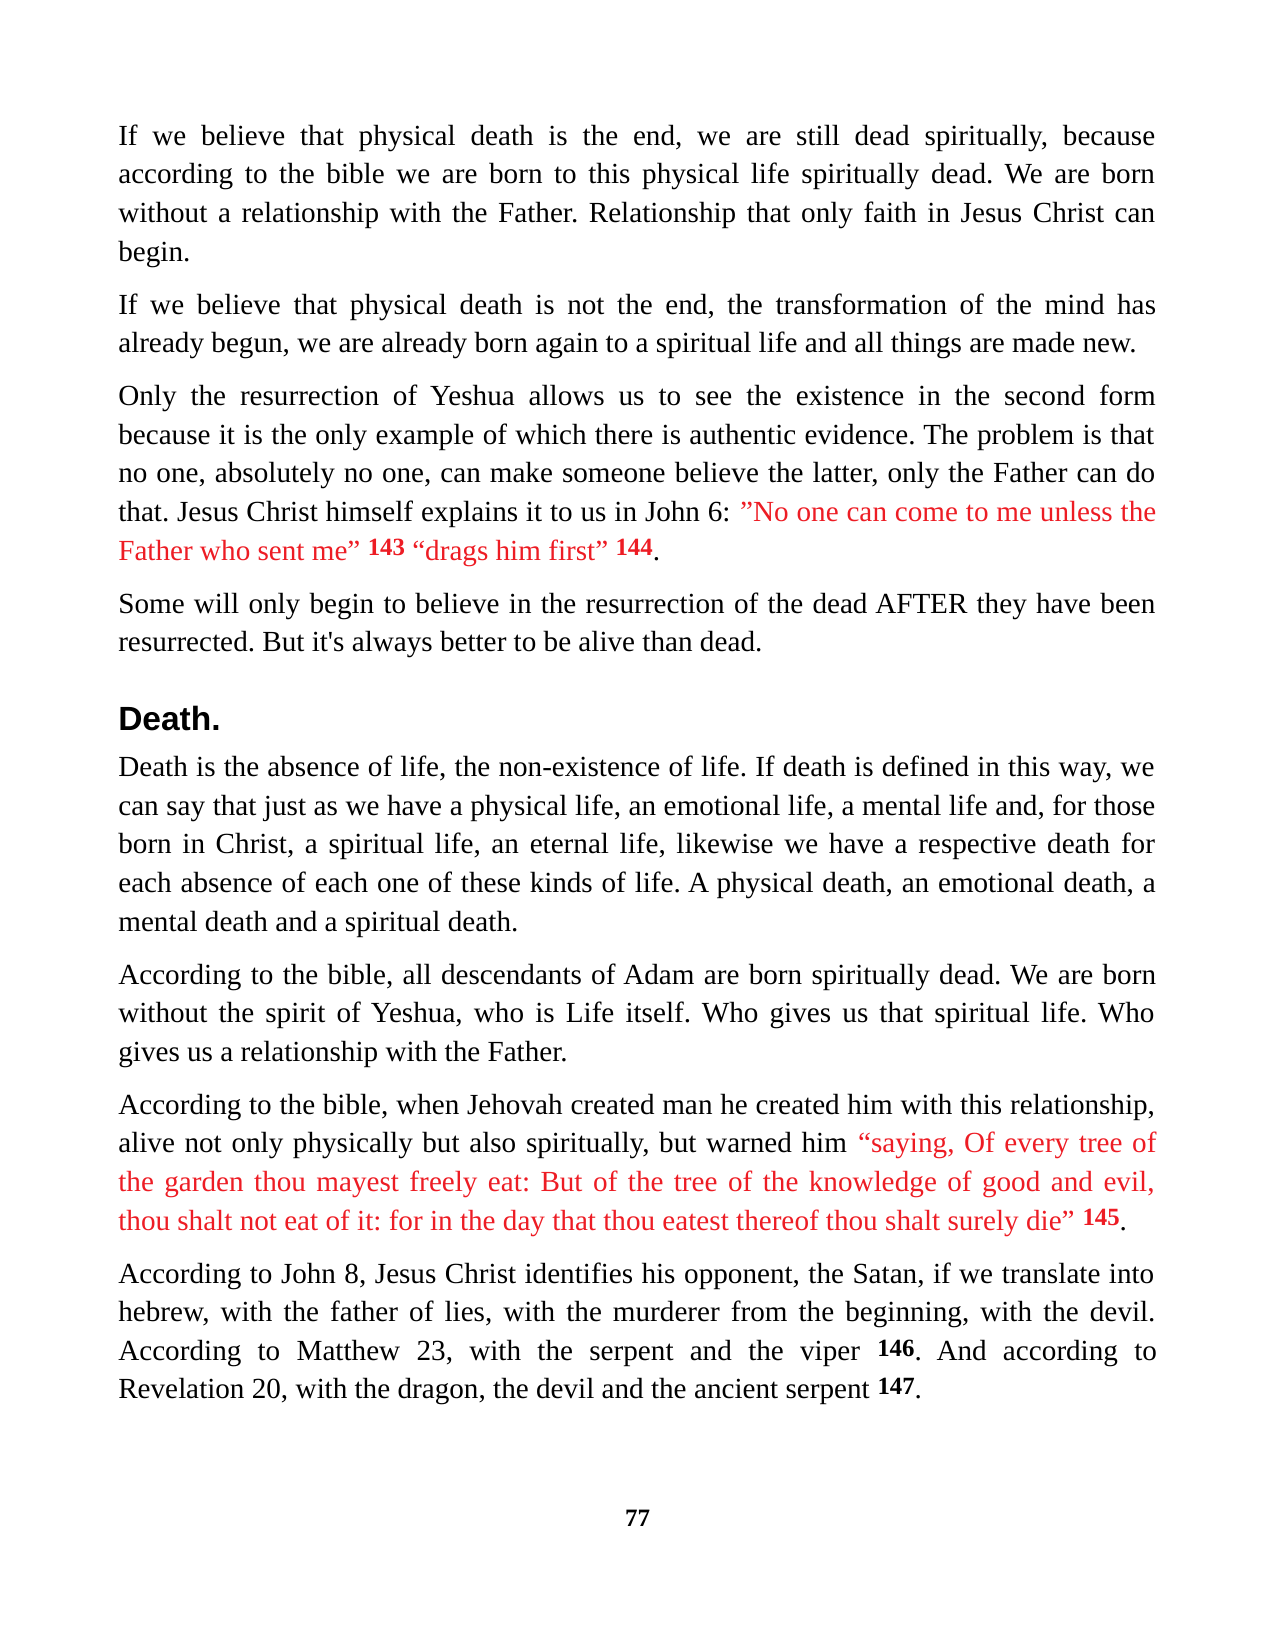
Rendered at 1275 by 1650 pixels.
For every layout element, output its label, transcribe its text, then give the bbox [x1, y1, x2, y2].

text If we believe that physical death is not the end, the transformation of the mind has already begun, we are already born again to a spiritual life and all things are made new. [118, 287, 1157, 359]
text Only the resurrection of Yeshua allows us to see the existence in the second form because it is the only example of which there is authentic evidence. The problem is that no one, absolutely no one, can make someone believe the latter, only the Father can do that. Jesus Christ himself explains it to us in John 6: ”No one can come to me unless the Father who sent me” “drags him first” . [118, 378, 1157, 566]
text Death is the absence of life, the non-existence of life. If death is defined in this way, we can say that just as we have a physical life, an emotional life, a mental life and, for those born in Christ, a spiritual life, an eternal life, likewise we have a respective death for each absence of each one of these kinds of life. A physical death, an emotional death, a mental death and a spiritual death. [118, 749, 1157, 937]
text According to John 8, Jesus Christ identifies his opponent, the Satan, if we translate into hebrew, with the father of lies, with the murderer from the beginning, with the devil. According to Matthew 23, with the serpent and the viper . And according to Revelation 20, with the dragon, the devil and the ancient serpent . [118, 1256, 1157, 1405]
text Some will only begin to believe in the resurrection of the dead AFTER they have been resurrected. But it's always better to be alive than dead. [118, 586, 1157, 658]
text According to the bible, all descendants of Adam are born spiritually dead. We are born without the spirit of Yeshua, who is Life itself. Who gives us that spiritual life. Who gives us a relationship with the Father. [118, 957, 1157, 1067]
subtitle Death. [118, 698, 1157, 737]
text According to the bible, when Jehovah created man he created him with this relationship, alive not only physically but also spiritually, but warned him “saying, Of every tree of the garden thou mayest freely eat: But of the tree of the knowledge of good and evil, thou shalt not eat of it: for in the day that thou eatest thereof thou shalt surely die” . [118, 1087, 1157, 1236]
text If we believe that physical death is the end, we are still dead spiritually, because according to the bible we are born to this physical life spiritually dead. We are born without a relationship with the Father. Relationship that only faith in Jesus Christ can begin. [118, 118, 1157, 267]
